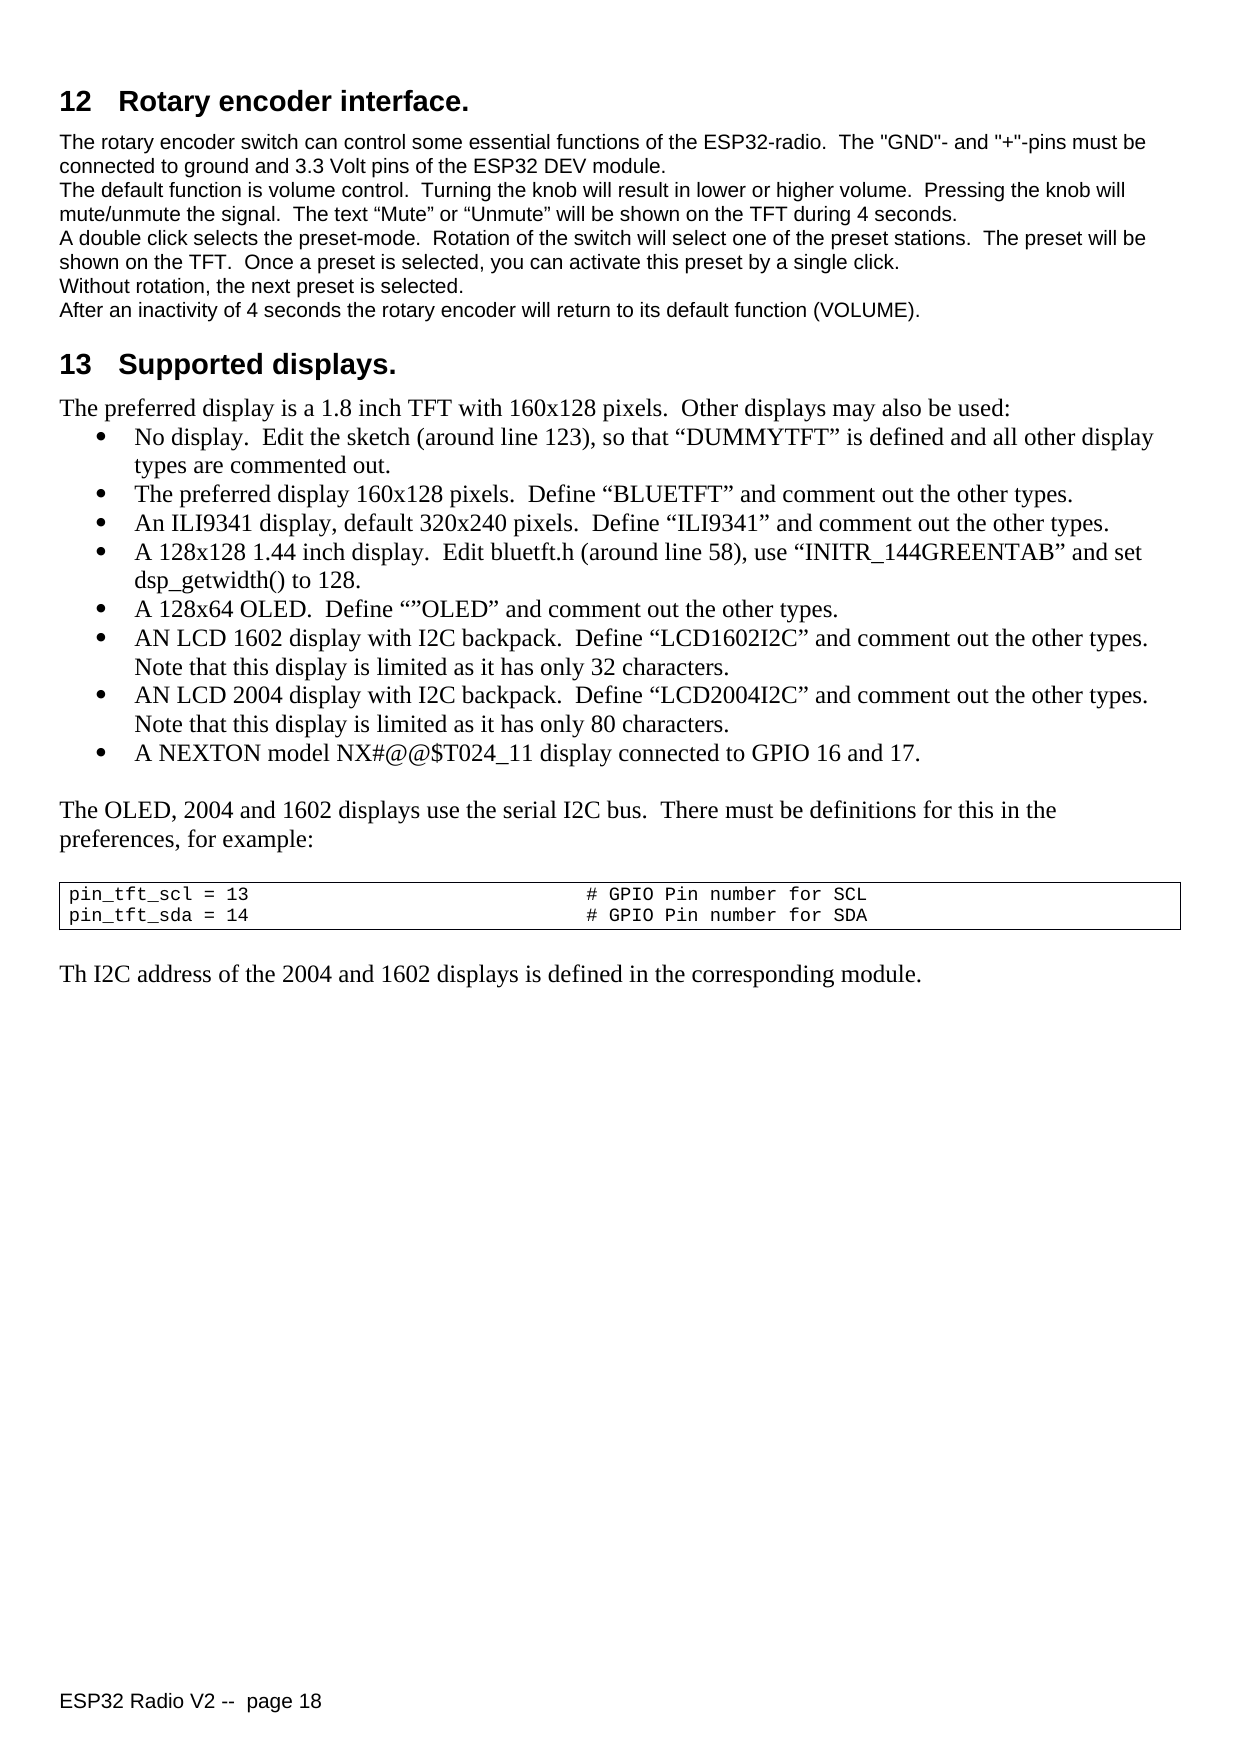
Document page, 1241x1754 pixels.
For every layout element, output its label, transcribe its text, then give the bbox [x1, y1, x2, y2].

text pin_tft_sda = 14 # GPIO Pin number for SDA [60, 903, 1180, 929]
text The rotary encoder switch can control some essential functions of the ESP32-radio. The "GND"- and "+"-pins must be connected to ground and 3.3 Volt pins of the ESP32 DEV module. [59, 130, 1181, 178]
list A NEXTON model NX#@@$T024_11 display connected to GPIO 16 and 17. [97, 738, 1181, 767]
list A 128x128 1.44 inch display. Edit bluetft.h (around line 58), use “INITR_144GREENTAB” and set dsp_getwidth() to 128. [97, 537, 1181, 594]
text A double click selects the preset-mode. Rotation of the switch will select one of the preset stations. The preset will be shown on the TFT. Once a preset is selected, you can activate this preset by a single click. Without rotation, the next preset is selected. [59, 226, 1181, 298]
list An ILI9341 display, default 320x240 pixels. Define “ILI9341” and comment out the other types. [97, 508, 1181, 537]
list The preferred display 160x128 pixels. Define “BLUETFT” and comment out the other types. [97, 479, 1181, 508]
subtitle Rotary encoder interface. [59, 84, 1181, 118]
text The default function is volume control. Turning the knob will result in lower or higher volume. Pressing the knob will mute/unmute the signal. The text “Mute” or “Unmute” will be shown on the TFT during 4 seconds. [59, 178, 1181, 226]
subtitle Supported displays. [59, 347, 1181, 380]
text The OLED, 2004 and 1602 displays use the serial I2C bus. There must be definitions for this in the preferences, for example: [59, 795, 1181, 853]
text pin_tft_scl = 13 # GPIO Pin number for SCL [60, 883, 1180, 903]
text Th I2C address of the 2004 and 1602 displays is defined in the corresponding module. [59, 959, 1181, 1017]
list AN LCD 2004 display with I2C backpack. Define “LCD2004I2C” and comment out the other types. Note that this display is limited as it has only 80 characters. [97, 680, 1181, 738]
text After an inactivity of 4 seconds the rotary encoder will return to its default function (VOLUME). [59, 298, 1181, 322]
list A 128x64 OLED. Define “”OLED” and comment out the other types. [97, 594, 1181, 623]
text The preferred display is a 1.8 inch TFT with 160x128 pixels. Other displays may also be used: [59, 393, 1181, 422]
list No display. Edit the sketch (around line 123), so that “DUMMYTFT” is defined and all other display types are commented out. [97, 422, 1181, 479]
list AN LCD 1602 display with I2C backpack. Define “LCD1602I2C” and comment out the other types. Note that this display is limited as it has only 32 characters. [97, 623, 1181, 680]
